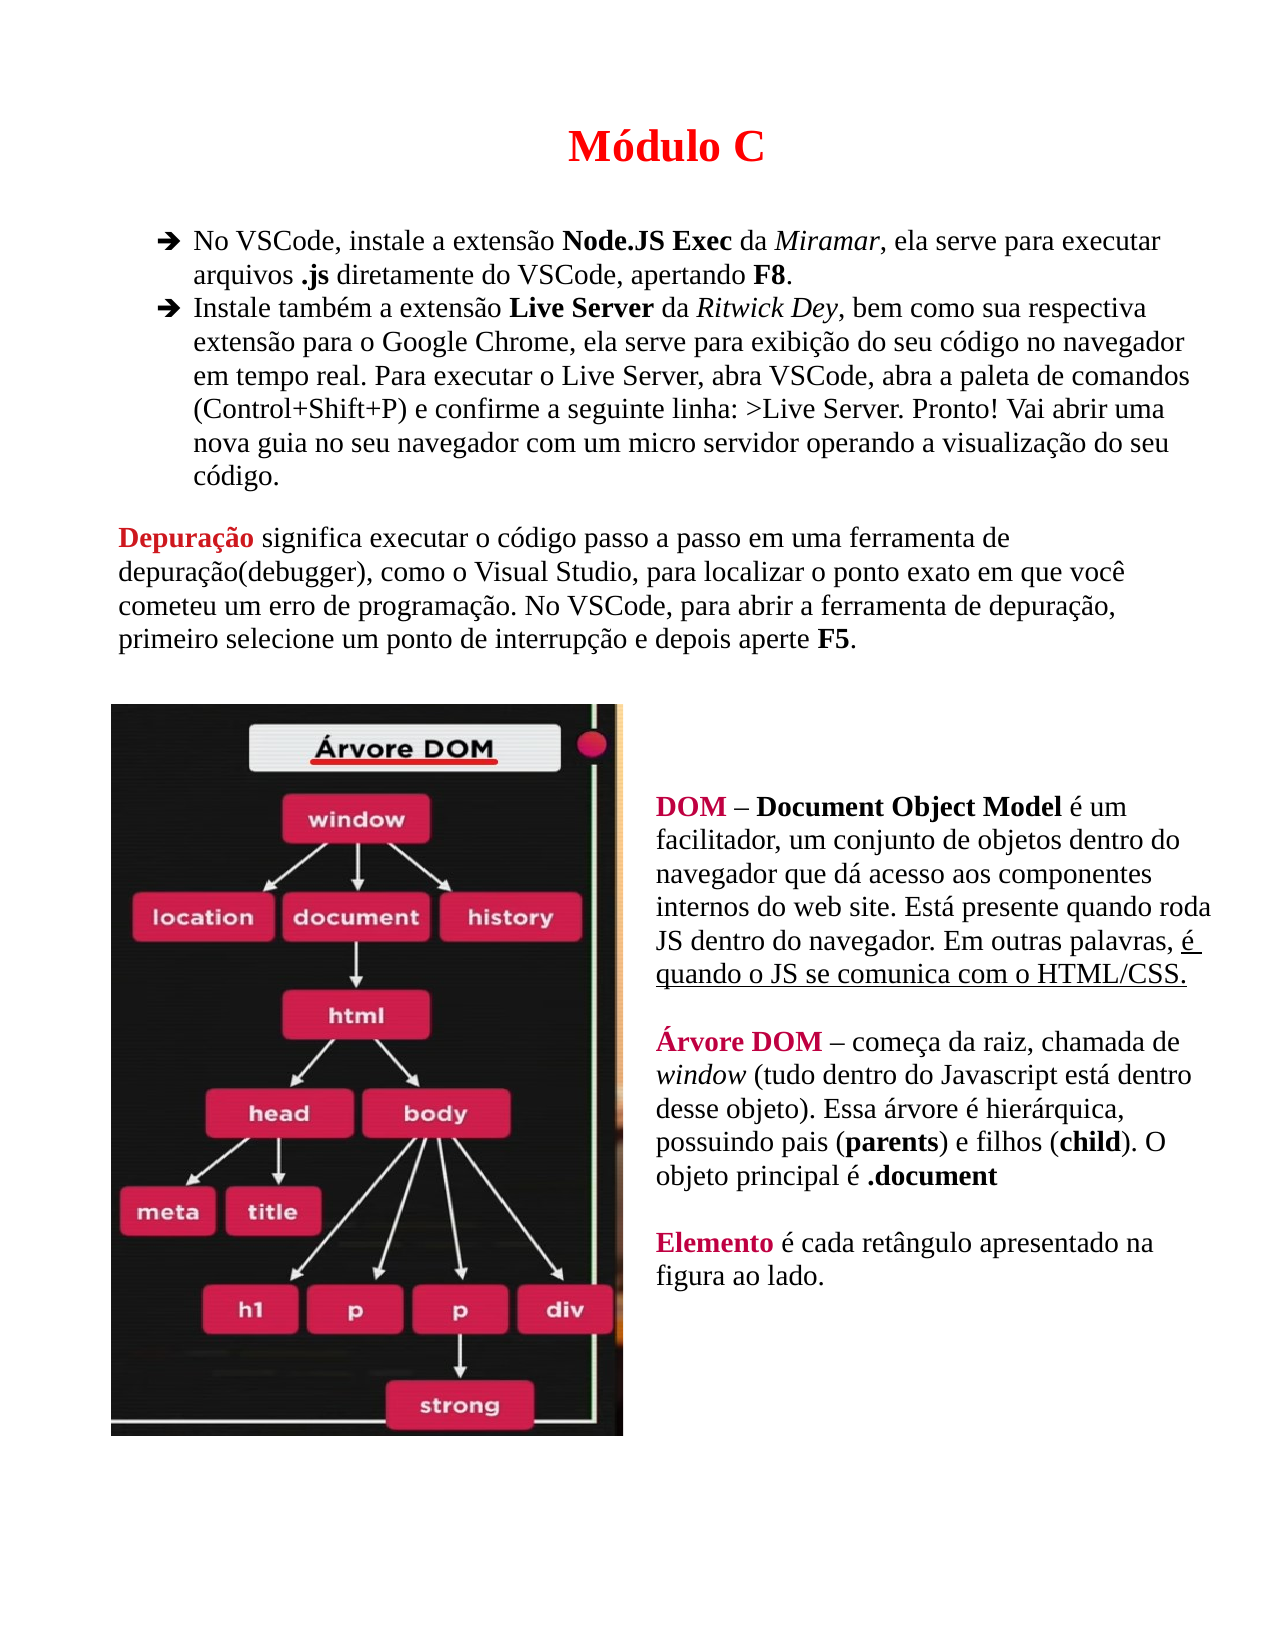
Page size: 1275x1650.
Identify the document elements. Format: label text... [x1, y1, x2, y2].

text Depuração significa executar o código passo a passo em uma ferramenta de depuração(debugger), como o Visual Studio, para localizar o ponto exato em que você cometeu um erro de programação. No VSCode, para abrir a ferramenta de depuração, primeiro selecione um ponto de interrupção e depois aperte F5. [118, 521, 1217, 655]
list Instale também a extensão Live Server da Ritwick Dey, bem como sua respectiva extensão para o Google Chrome, ela serve para exibição do seu código no navegador em tempo real. Para executar o Live Server, abra VSCode, abra a paleta de comandos (Control+Shift+P) e confirme a seguinte linha: >Live Server. Pronto! Vai abrir uma nova guia no seu navegador com um micro servidor operando a visualização do seu código. [156, 291, 1217, 492]
list No VSCode, instale a extensão Node.JS Exec da Miramar, ela serve para executar arquivos .js diretamente do VSCode, apertando F8. [156, 223, 1217, 291]
picture [111, 704, 624, 1436]
text DOM – Document Object Model é um facilitador, um conjunto de objetos dentro do navegador que dá acesso aos componentes internos do web site. Está presente quando roda JS dentro do navegador. Em outras palavras, é quando o JS se comunica com o HTML/CSS. [656, 789, 1217, 990]
text Árvore DOM – começa da raiz, chamada de window (tudo dentro do Javascript está dentro desse objeto). Essa árvore é hierárquica, possuindo pais (parents) e filhos (child). O objeto principal é .document [656, 1024, 1234, 1191]
text Módulo C [118, 118, 1217, 171]
text Elemento é cada retângulo apresentado na figura ao lado. [656, 1225, 1217, 1292]
